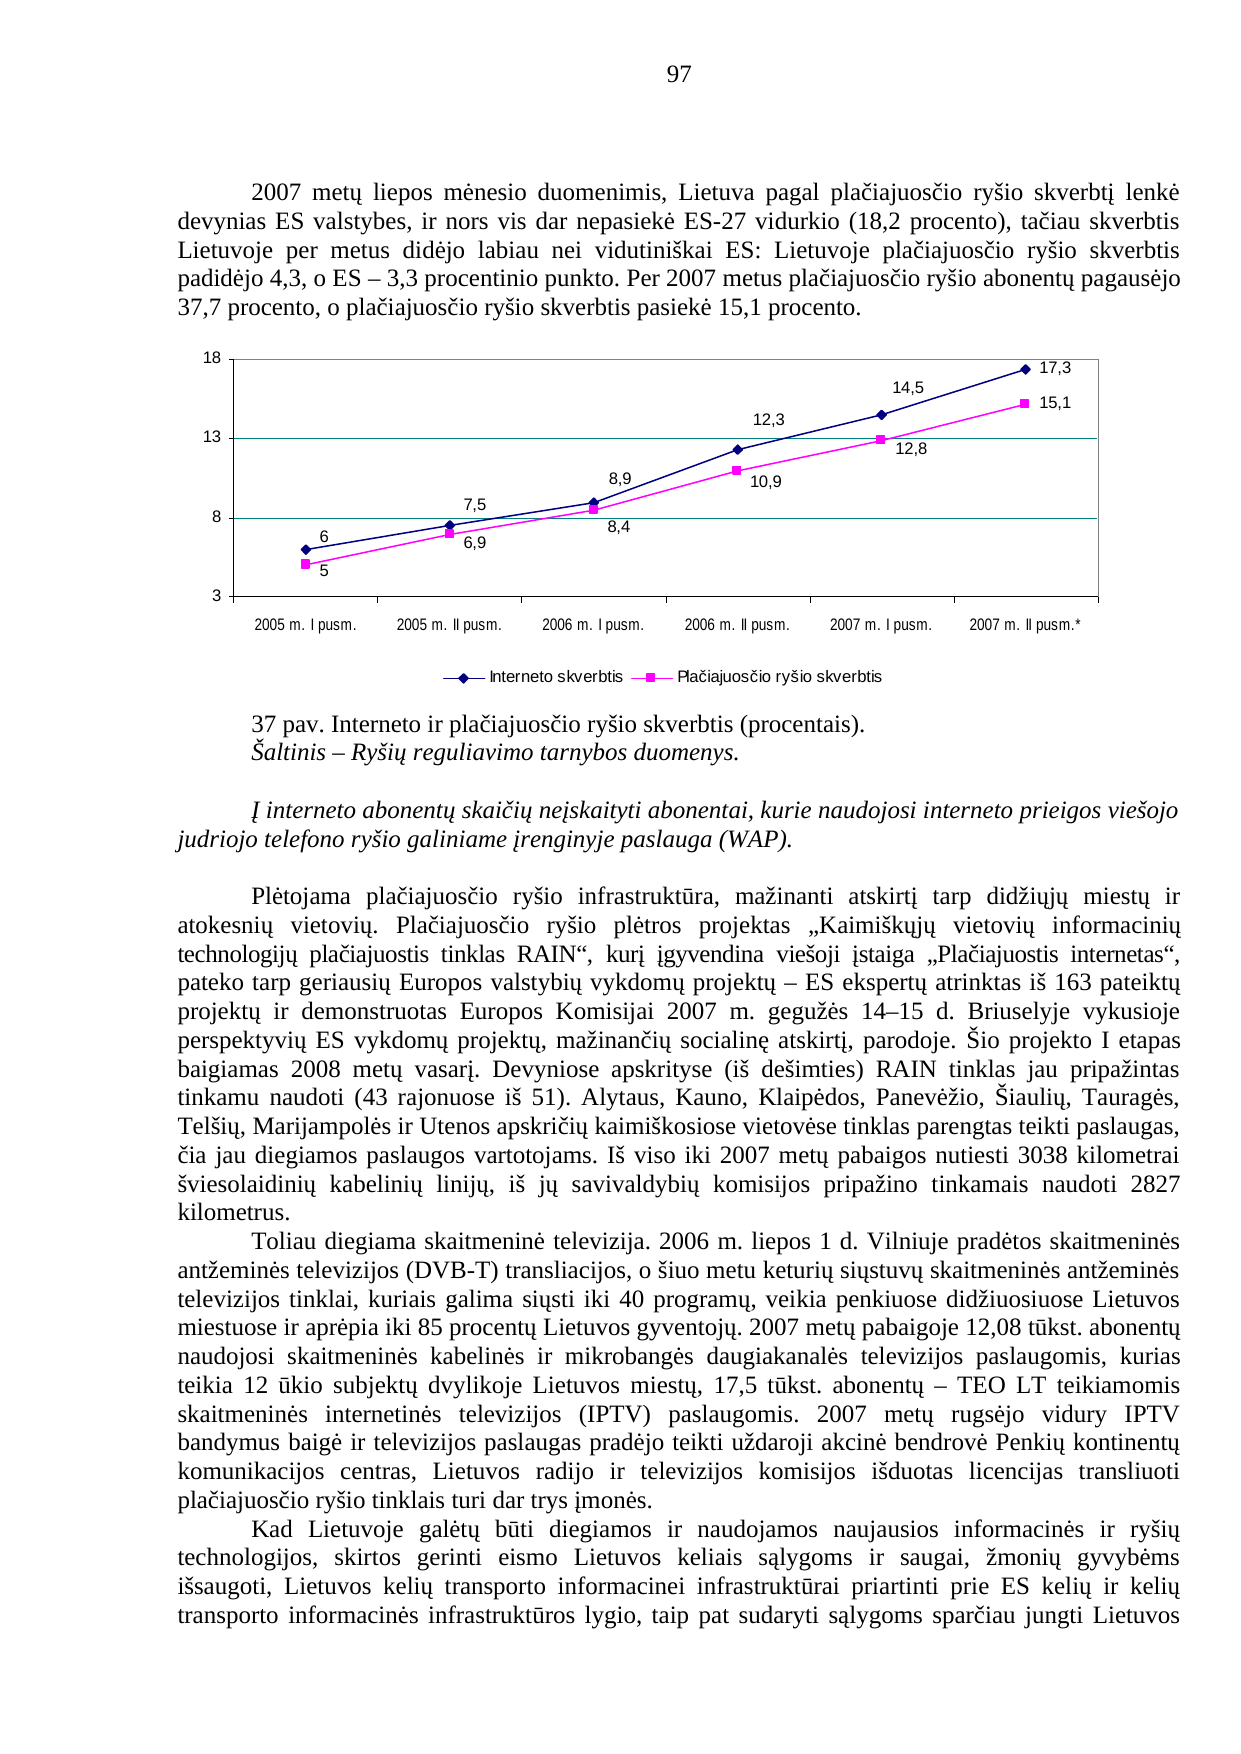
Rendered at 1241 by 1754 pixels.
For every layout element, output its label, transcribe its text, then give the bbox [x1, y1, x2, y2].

text Į interneto abonentų skaičių neįskaityti abonentai, kurie naudojosi interneto prieigos viešojo judriojo telefono ryšio galiniame įrenginyje paslauga (WAP). [177, 795, 1181, 852]
text Plėtojama plačiajuosčio ryšio infrastruktūra, mažinanti atskirtį tarp didžiųjų miestų ir atokesnių vietovių. Plačiajuosčio ryšio plėtros projektas „Kaimiškųjų vietovių informacinių technologijų plačiajuostis tinklas RAIN“, kurį įgyvendina viešoji įstaiga „Plačiajuostis internetas“, pateko tarp geriausių Europos valstybių vykdomų projektų – ES ekspertų atrinktas iš 163 pateiktų projektų ir demonstruotas Europos Komisijai 2007 m. gegužės 14–15 d. Briuselyje vykusioje perspektyvių ES vykdomų projektų, mažinančių socialinę atskirtį, parodoje. Šio projekto I etapas baigiamas 2008 metų vasarį. Devyniose apskrityse (iš dešimties) RAIN tinklas jau pripažintas tinkamu naudoti (43 rajonuose iš 51). Alytaus, Kauno, Klaipėdos, Panevėžio, Šiaulių, Tauragės, Telšių, Marijampolės ir Utenos apskričių kaimiškosiose vietovėse tinklas parengtas teikti paslaugas, čia jau diegiamos paslaugos vartotojams. Iš viso iki 2007 metų pabaigos nutiesti 3038 kilometrai šviesolaidinių kabelinių linijų, iš jų savivaldybių komisijos pripažino tinkamais naudoti 2827 kilometrus. [177, 881, 1181, 1226]
text Kad Lietuvoje galėtų būti diegiamos ir naudojamos naujausios informacinės ir ryšių technologijos, skirtos gerinti eismo Lietuvos keliais sąlygoms ir saugai, žmonių gyvybėms išsaugoti, Lietuvos kelių transporto informacinei infrastruktūrai priartinti prie ES kelių ir kelių transporto informacinės infrastruktūros lygio, taip pat sudaryti sąlygoms sparčiau jungti Lietuvos [177, 1514, 1181, 1629]
text Toliau diegiama skaitmeninė televizija. 2006 m. liepos 1 d. Vilniuje pradėtos skaitmeninės antžeminės televizijos (DVB-T) transliacijos, o šiuo metu keturių siųstuvų skaitmeninės antžeminės televizijos tinklai, kuriais galima siųsti iki 40 programų, veikia penkiuose didžiuosiuose Lietuvos miestuose ir aprėpia iki 85 procentų Lietuvos gyventojų. 2007 metų pabaigoje 12,08 tūkst. abonentų naudojosi skaitmeninės kabelinės ir mikrobangės daugiakanalės televizijos paslaugomis, kurias teikia 12 ūkio subjektų dvylikoje Lietuvos miestų, 17,5 tūkst. abonentų – TEO LT teikiamomis skaitmeninės internetinės televizijos (IPTV) paslaugomis. 2007 metų rugsėjo vidury IPTV bandymus baigė ir televizijos paslaugas pradėjo teikti uždaroji akcinė bendrovė Penkių kontinentų komunikacijos centras, Lietuvos radijo ir televizijos komisijos išduotas licencijas transliuoti plačiajuosčio ryšio tinklais turi dar trys įmonės. [177, 1226, 1181, 1514]
text 2007 metų liepos mėnesio duomenimis, Lietuva pagal plačiajuosčio ryšio skverbtį lenkė devynias ES valstybes, ir nors vis dar nepasiekė ES-27 vidurkio (18,2 procento), tačiau skverbtis Lietuvoje per metus didėjo labiau nei vidutiniškai ES: Lietuvoje plačiajuosčio ryšio skverbtis padidėjo 4,3, o ES – 3,3 procentinio punkto. Per 2007 metus plačiajuosčio ryšio abonentų pagausėjo 37,7 procento, o plačiajuosčio ryšio skverbtis pasiekė 15,1 procento. [177, 177, 1181, 321]
text 37 pav. Interneto ir plačiajuosčio ryšio skverbtis (procentais). [177, 709, 1181, 737]
text Šaltinis – Ryšių reguliavimo tarnybos duomenys. [177, 737, 1181, 766]
